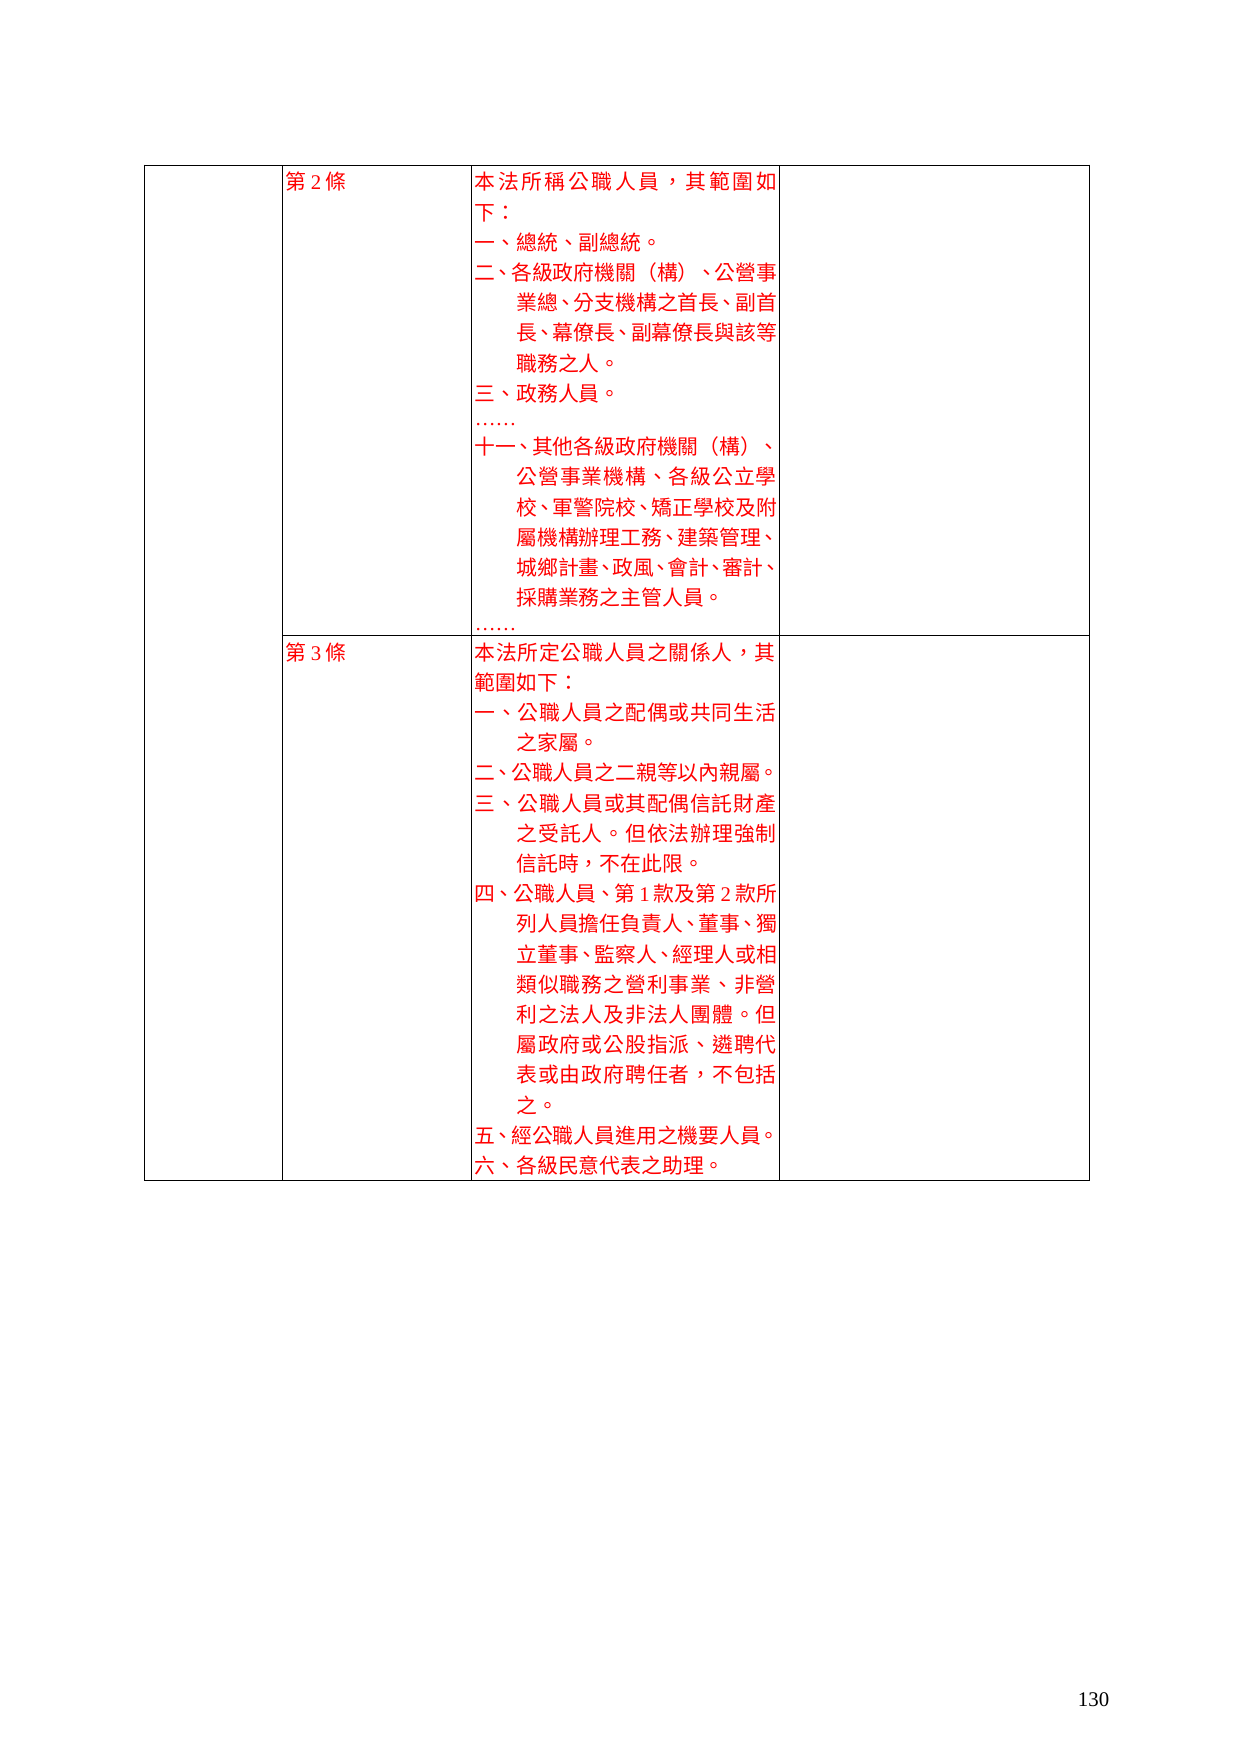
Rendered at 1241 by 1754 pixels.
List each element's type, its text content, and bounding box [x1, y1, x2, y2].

table_cell 本法所定公職人員之關係人，其範圍如下： 一、公職人員之配偶或共同生活之家屬。 二、公職人員之二親等以內親屬。 三、公職人員或其配偶信託財產之受託人。但依法辦理強制信託時，不在此限。 四、公職人員、第1款及第2款所列人員擔任負責人、董事、獨立董事、監察人、經理人或相類似職務之營利事業、非營利之法人及非法人團體。但屬政府或公股指派、遴聘代表或由政府聘任者，不包括之。 五、經公職人員進用之機要人員。 六、各級民意代表之助理。 [472, 636, 779, 1179]
table_cell [145, 166, 282, 1179]
table_cell 第3條 [283, 636, 471, 1179]
table_cell 本法所稱公職人員，其範圍如下： 一、總統、副總統。 二、各級政府機關（構）、公營事業總、分支機構之首長、副首長、幕僚長、副幕僚長與該等職務之人。 三、政務人員。 …… 十一、其他各級政府機關（構）、公營事業機構、各級公立學校、軍警院校、矯正學校及附屬機構辦理工務、建築管理、城鄉計畫、政風、會計、審計、採購業務之主管人員。 …… [472, 166, 779, 635]
table_cell [780, 636, 1089, 1179]
table_cell 第2條 [283, 166, 471, 635]
table_cell [780, 166, 1089, 635]
